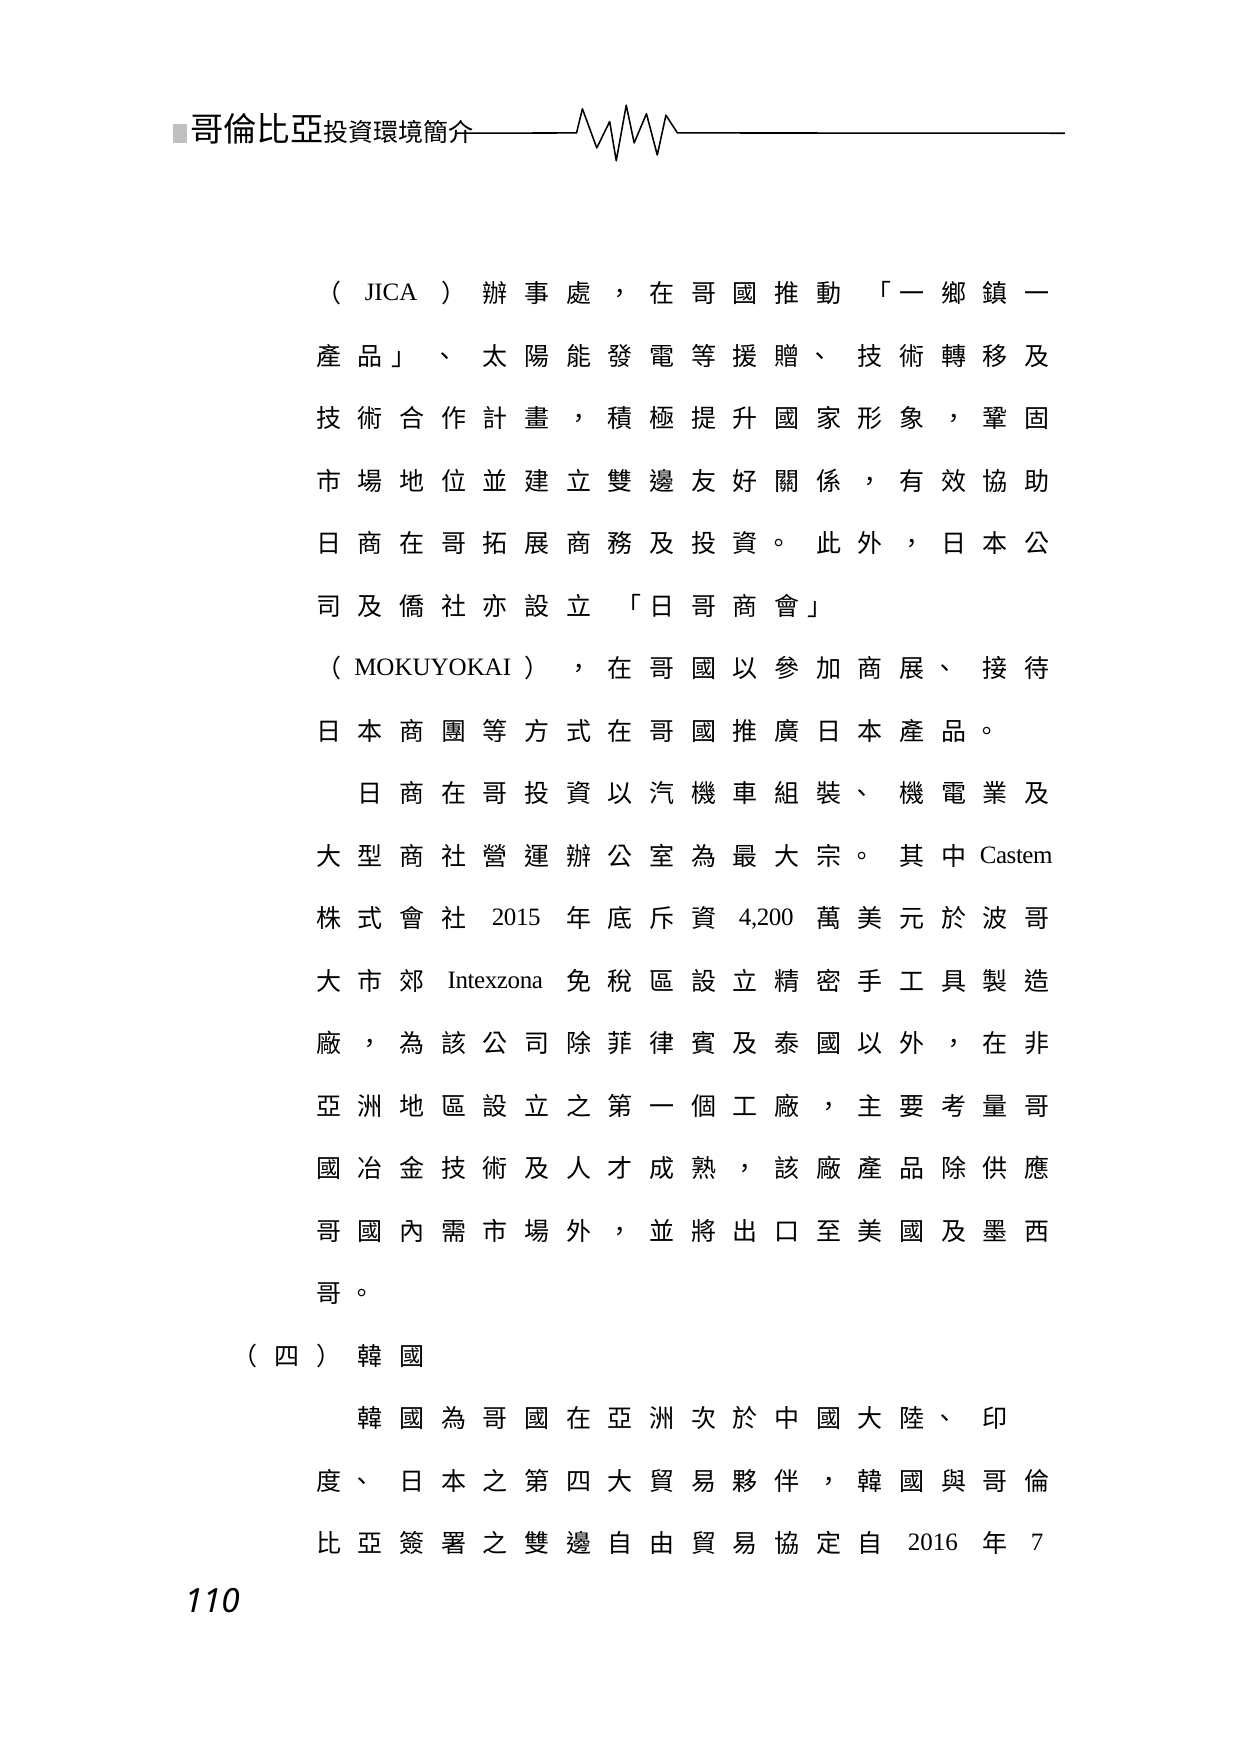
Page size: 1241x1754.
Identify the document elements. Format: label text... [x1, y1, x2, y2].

text 韓國為哥國在亞洲次於中國大陸、印度、日本之第四大貿易夥伴，韓國與哥倫比亞簽署之雙邊自由貿易協定自2016年7 [281, 1375, 1058, 1563]
text （四）韓國 [207, 1313, 1058, 1375]
text （JICA）辦事處，在哥國推動「一鄉鎮一產品」、太陽能發電等援贈、技術轉移及技術合作計畫，積極提升國家形象，鞏固市場地位並建立雙邊友好關係，有效協助日商在哥拓展商務及投資。此外，日本公司及僑社亦設立「日哥商會」（MOKUYOKAI），在哥國以參加商展、接待日本商團等方式在哥國推廣日本產品。 [281, 250, 1058, 750]
text 日商在哥投資以汽機車組裝、機電業及大型商社營運辦公室為最大宗。其中Castem株式會社2015年底斥資4,200萬美元於波哥大市郊Intexzona免稅區設立精密手工具製造廠，為該公司除菲律賓及泰國以外，在非亞洲地區設立之第一個工廠，主要考量哥國冶金技術及人才成熟，該廠產品除供應哥國內需市場外，並將出口至美國及墨西哥。 [281, 750, 1058, 1313]
